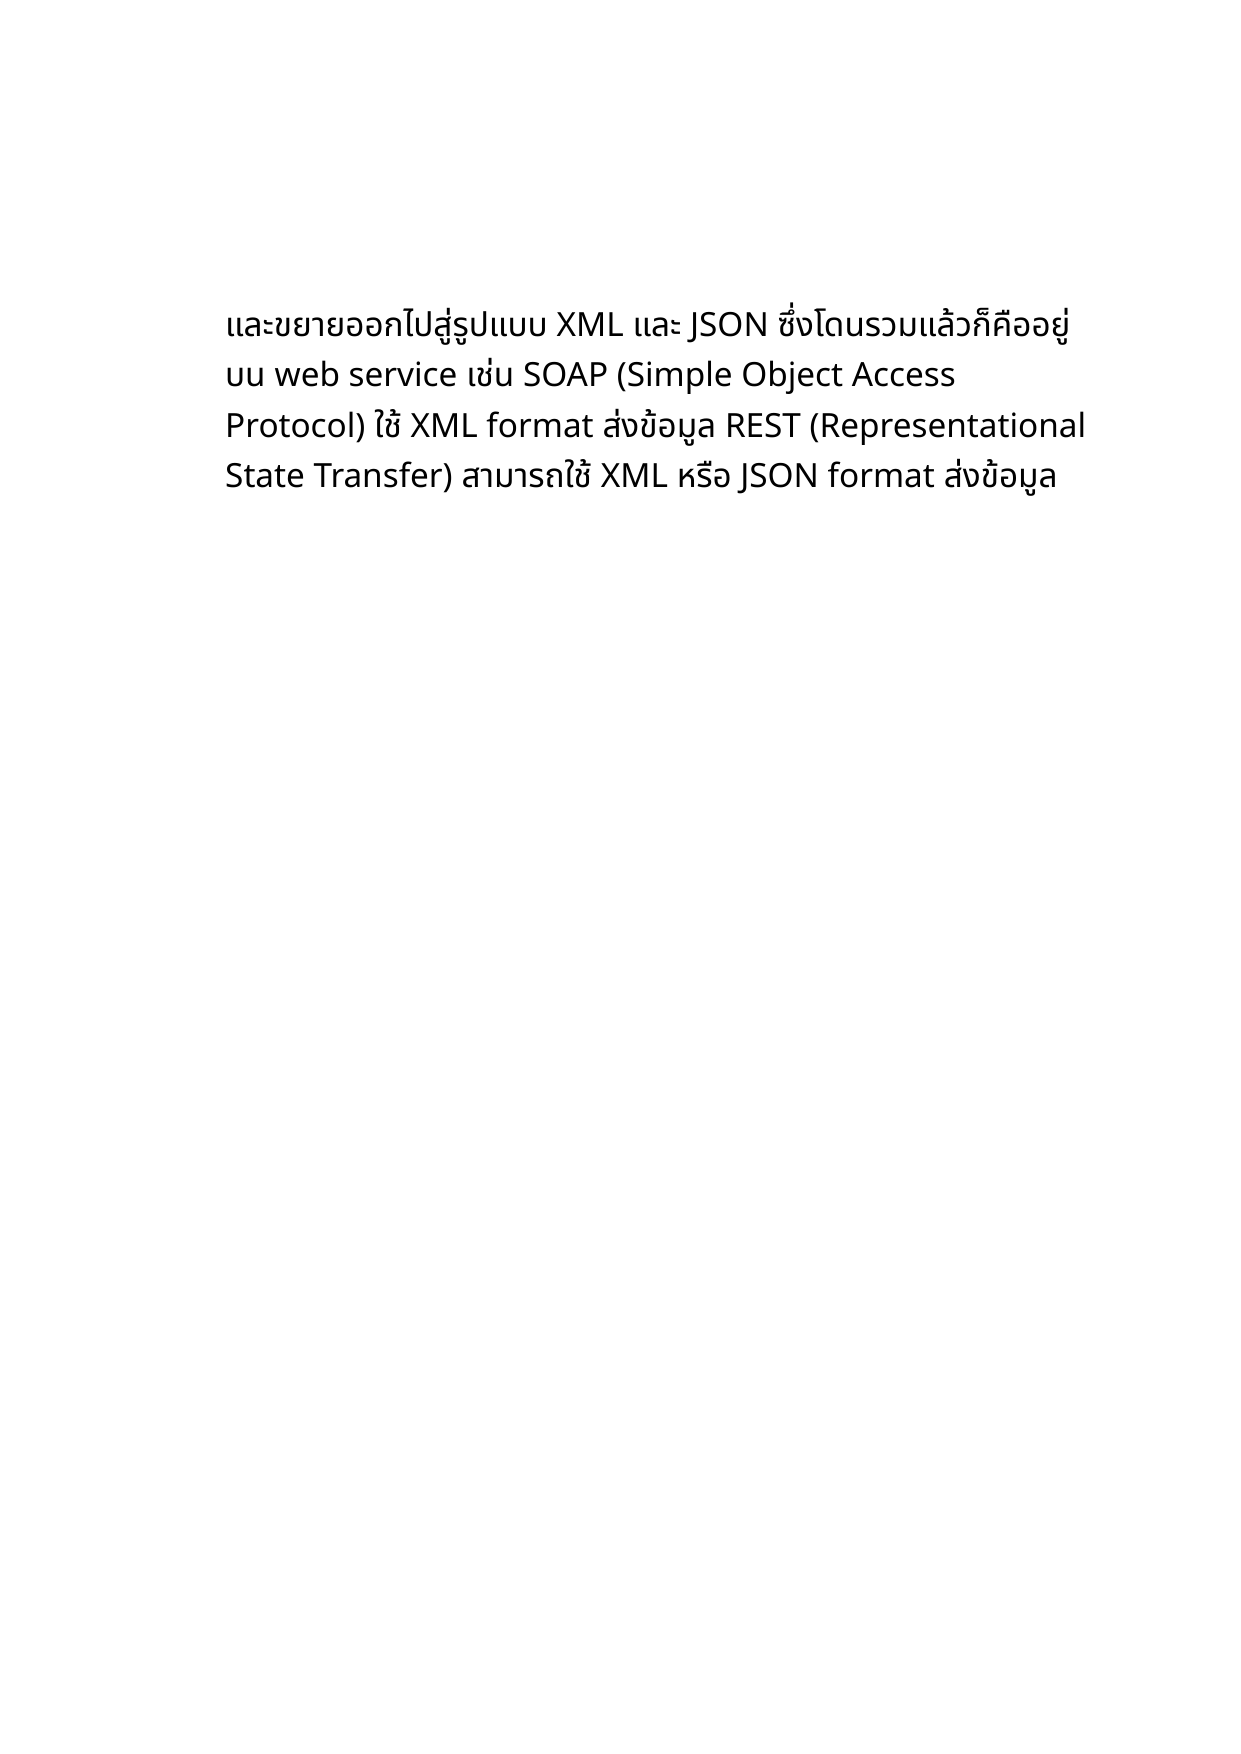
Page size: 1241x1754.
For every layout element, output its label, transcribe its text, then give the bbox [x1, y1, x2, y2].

text และขยายออกไปสู่รูปแบบ XML และ JSON ซึ่งโดนรวมแล้วก็คืออยู่บน web service เช่น SOAP (Simple Object Access Protocol) ใช้ XML format ส่งข้อมูล REST (Representational State Transfer) สามารถใช้ XML หรือ JSON format ส่งข้อมูล [225, 300, 1091, 503]
